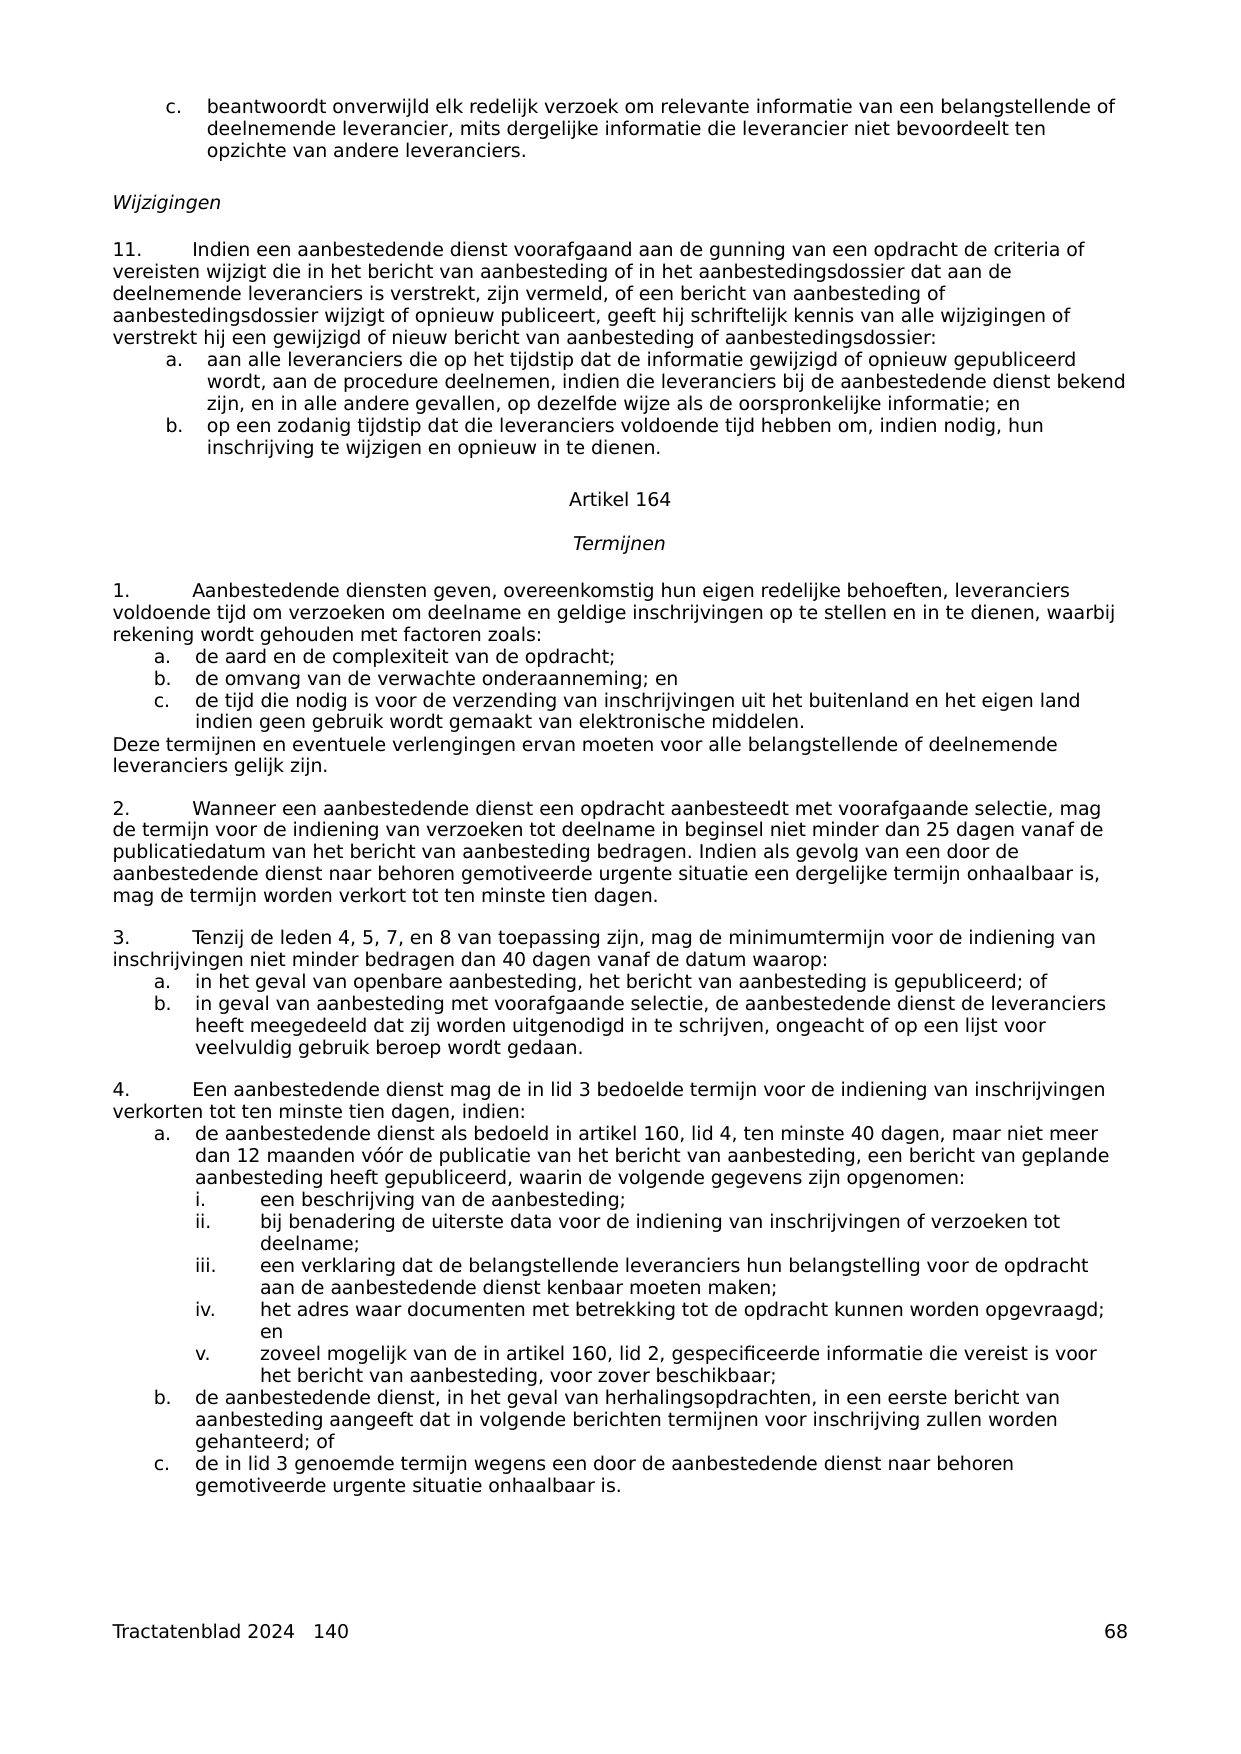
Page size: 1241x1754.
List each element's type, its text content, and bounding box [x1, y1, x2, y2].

text a. de aanbestedende dienst als bedoeld in artikel 160, lid 4, ten minste 40 dagen, maar niet meer dan 12 maanden vóór de publicatie van het bericht van aanbesteding, een bericht van geplande aanbesteding heeft gepubliceerd, waarin de volgende gegevens zijn opgenomen: [153, 1123, 1128, 1189]
text ii. bij benadering de uiterste data voor de indiening van inschrijvingen of verzoeken tot deelname; [195, 1211, 1128, 1255]
text i. een beschrijving van de aanbesteding; [195, 1189, 1128, 1211]
text 11. Indien een aanbestedende dienst voorafgaand aan de gunning van een opdracht de criteria of vereisten wijzigt die in het bericht van aanbesteding of in het aanbestedingsdossier dat aan de deelnemende leveranciers is verstrekt, zijn vermeld, of een bericht van aanbesteding of aanbestedingsdossier wijzigt of opnieuw publiceert, geeft hij schriftelijk kennis van alle wijzigingen of verstrekt hij een gewijzigd of nieuw bericht van aanbesteding of aanbestedingsdossier: [112, 239, 1128, 349]
text iii. een verklaring dat de belangstellende leveranciers hun belangstelling voor de opdracht aan de aanbestedende dienst kenbaar moeten maken; [195, 1255, 1128, 1299]
text 2. Wanneer een aanbestedende dienst een opdracht aanbesteedt met voorafgaande selectie, mag de termijn voor de indiening van verzoeken tot deelname in beginsel niet minder dan 25 dagen vanaf de publicatiedatum van het bericht van aanbesteding bedragen. Indien als gevolg van een door de aanbestedende dienst naar behoren gemotiveerde urgente situatie een dergelijke termijn onhaalbaar is, mag de termijn worden verkort tot ten minste tien dagen. [112, 797, 1128, 907]
text a. in het geval van openbare aanbesteding, het bericht van aanbesteding is gepubliceerd; of [153, 971, 1128, 993]
text v. zoveel mogelijk van de in artikel 160, lid 2, gespecificeerde informatie die vereist is voor het bericht van aanbesteding, voor zover beschikbaar; [195, 1343, 1128, 1387]
text Deze termijnen en eventuele verlengingen ervan moeten voor alle belangstellende of deelnemende leveranciers gelijk zijn. [112, 733, 1128, 777]
text 4. Een aanbestedende dienst mag de in lid 3 bedoelde termijn voor de indiening van inschrijvingen verkorten tot ten minste tien dagen, indien: [112, 1079, 1128, 1123]
text iv. het adres waar documenten met betrekking tot de opdracht kunnen worden opgevraagd; en [195, 1299, 1128, 1343]
text a. aan alle leveranciers die op het tijdstip dat de informatie gewijzigd of opnieuw gepubliceerd wordt, aan de procedure deelnemen, indien die leveranciers bij de aanbestedende dienst bekend zijn, en in alle andere gevallen, op dezelfde wijze als de oorspronkelijke informatie; en [165, 349, 1128, 415]
text b. in geval van aanbesteding met voorafgaande selectie, de aanbestedende dienst de leveranciers heeft meegedeeld dat zij worden uitgenodigd in te schrijven, ongeacht of op een lijst voor veelvuldig gebruik beroep wordt gedaan. [153, 993, 1128, 1059]
text c. de tijd die nodig is voor de verzending van inschrijvingen uit het buitenland en het eigen land indien geen gebruik wordt gemaakt van elektronische middelen. [153, 689, 1128, 733]
text 1. Aanbestedende diensten geven, overeenkomstig hun eigen redelijke behoeften, leveranciers voldoende tijd om verzoeken om deelname en geldige inschrijvingen op te stellen en in te dienen, waarbij rekening wordt gehouden met factoren zoals: [112, 579, 1128, 646]
text 3. Tenzij de leden 4, 5, 7, en 8 van toepassing zijn, mag de minimumtermijn voor de indiening van inschrijvingen niet minder bedragen dan 40 dagen vanaf de datum waarop: [112, 927, 1128, 971]
text c. beantwoordt onverwijld elk redelijk verzoek om relevante informatie van een belangstellende of deelnemende leverancier, mits dergelijke informatie die leverancier niet bevoordeelt ten opzichte van andere leveranciers. [165, 96, 1128, 162]
subtitle Wijzigingen [112, 192, 1128, 214]
subtitle Artikel 164 Termijnen [112, 489, 1128, 554]
text b. op een zodanig tijdstip dat die leveranciers voldoende tijd hebben om, indien nodig, hun inschrijving te wijzigen en opnieuw in te dienen. [165, 415, 1128, 459]
text a. de aard en de complexiteit van de opdracht; [153, 646, 1128, 667]
text c. de in lid 3 genoemde termijn wegens een door de aanbestedende dienst naar behoren gemotiveerde urgente situatie onhaalbaar is. [153, 1453, 1128, 1497]
text b. de omvang van de verwachte onderaanneming; en [153, 667, 1128, 689]
text b. de aanbestedende dienst, in het geval van herhalingsopdrachten, in een eerste bericht van aanbesteding aangeeft dat in volgende berichten termijnen voor inschrijving zullen worden gehanteerd; of [153, 1387, 1128, 1453]
